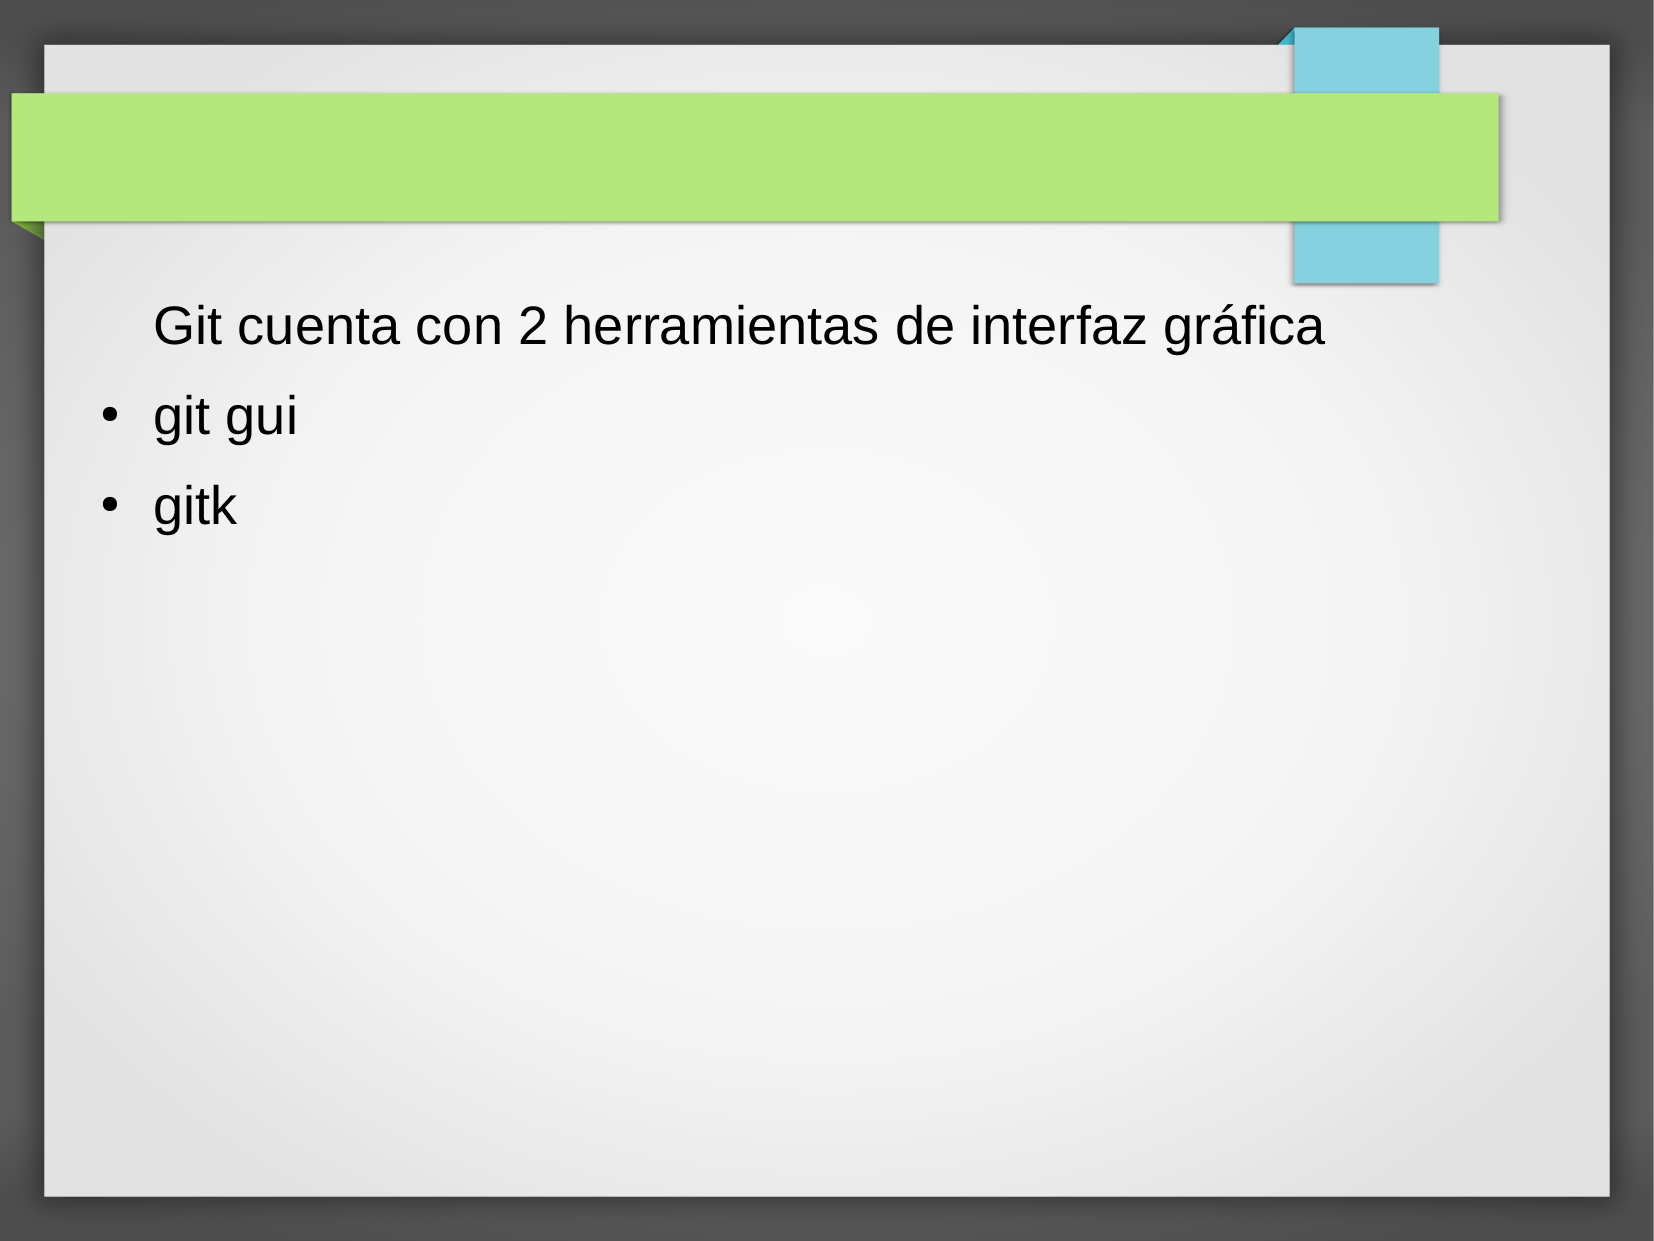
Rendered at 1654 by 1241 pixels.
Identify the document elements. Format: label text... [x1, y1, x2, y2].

list Git cuenta con 2 herramientas de interfaz gráfica git gui gitk [82, 295, 1571, 1015]
picture [0, 0, 1654, 1241]
